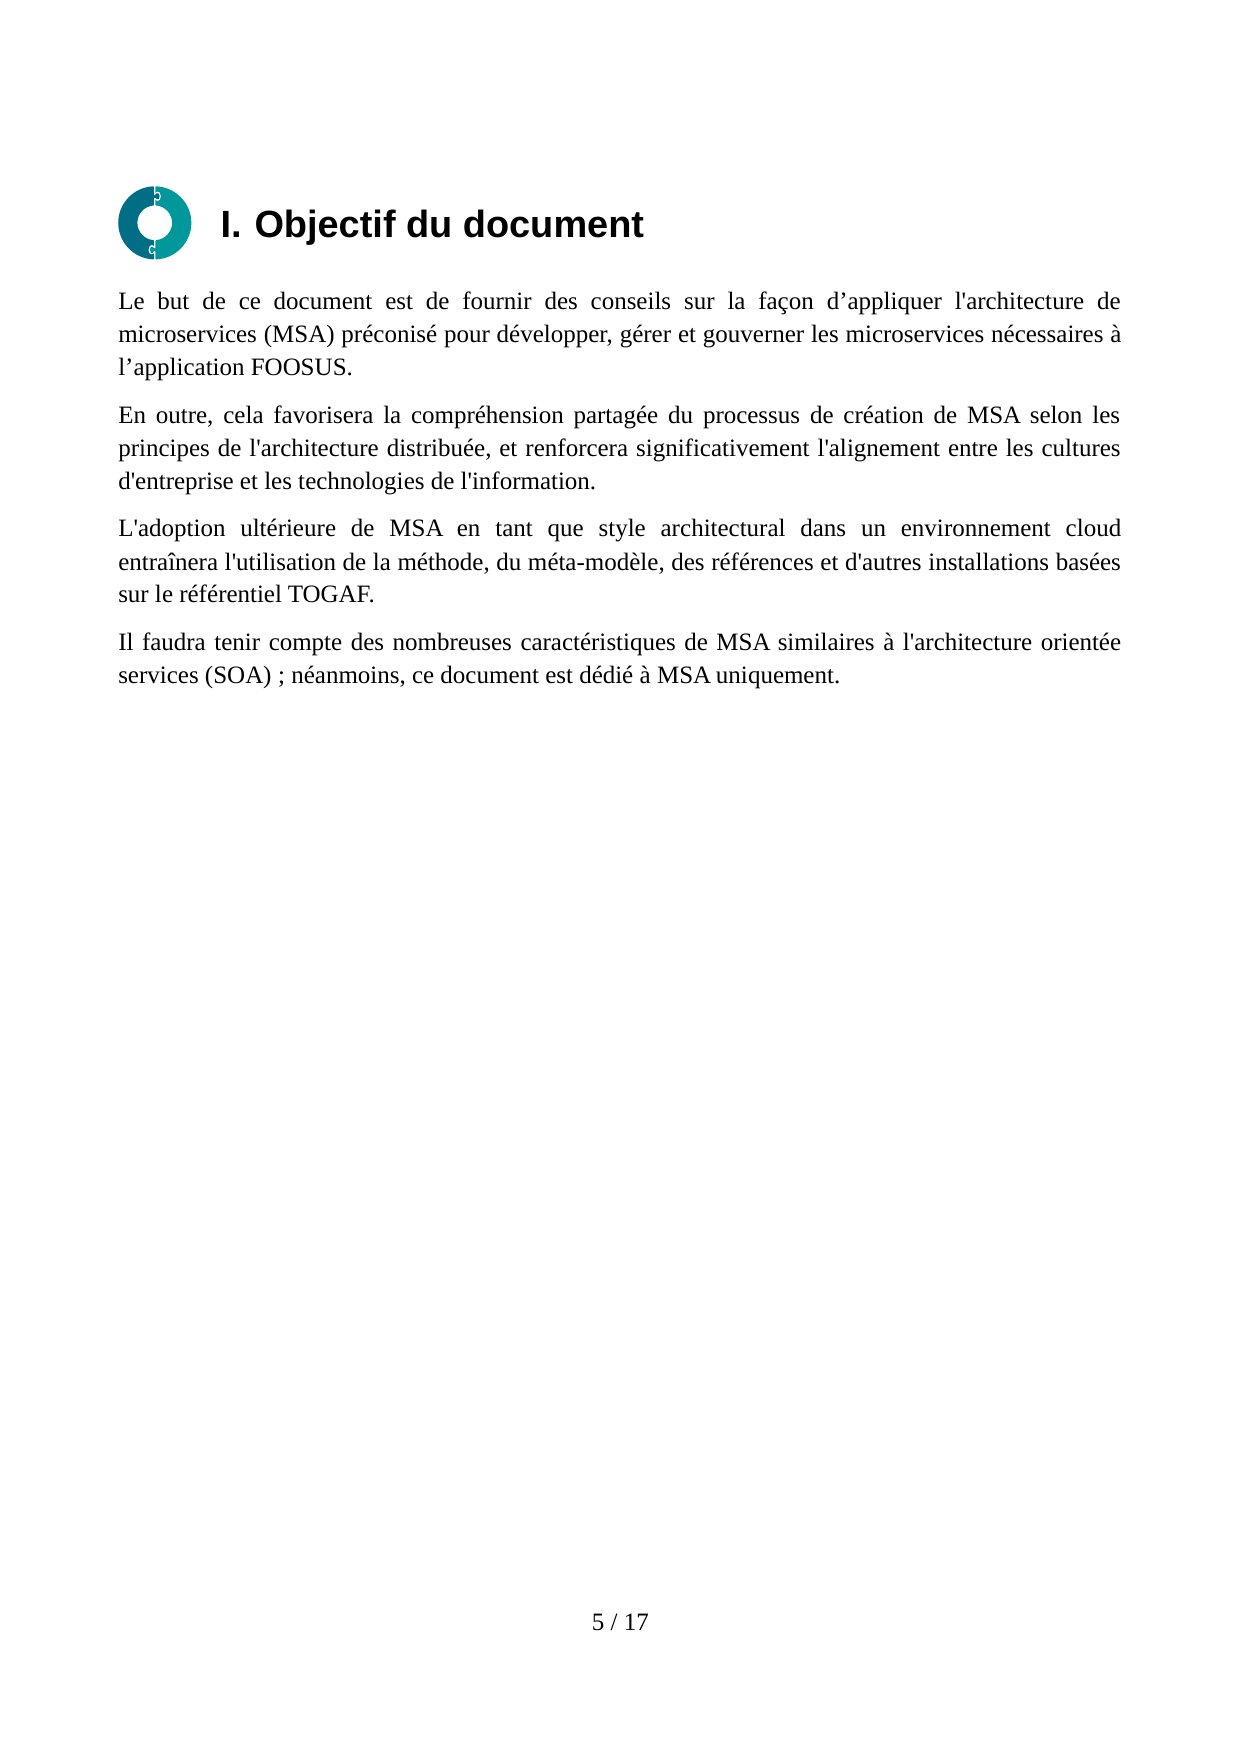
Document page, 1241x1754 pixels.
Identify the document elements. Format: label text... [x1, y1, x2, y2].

text Il faudra tenir compte des nombreuses caractéristiques de MSA similaires à l'architecture orientée services (SOA) ; néanmoins, ce document est dédié à MSA uniquement. [118, 627, 1122, 689]
subtitle [138, 201, 172, 240]
text L'adoption ultérieure de MSA en tant que style architectural dans un environnement cloud entraînera l'utilisation de la méthode, du méta-modèle, des références et d'autres installations basées sur le référentiel TOGAF. [118, 513, 1122, 608]
subtitle Objectif du document [185, 201, 1122, 245]
text En outre, cela favorisera la compréhension partagée du processus de création de MSA selon les principes de l'architecture distribuée, et renforcera significativement l'alignement entre les cultures d'entreprise et les technologies de l'information. [118, 400, 1122, 495]
text Le but de ce document est de fournir des conseils sur la façon d’appliquer l'architecture de microservices (MSA) préconisé pour développer, gérer et gouverner les microservices nécessaires à l’application FOOSUS. [118, 286, 1122, 381]
